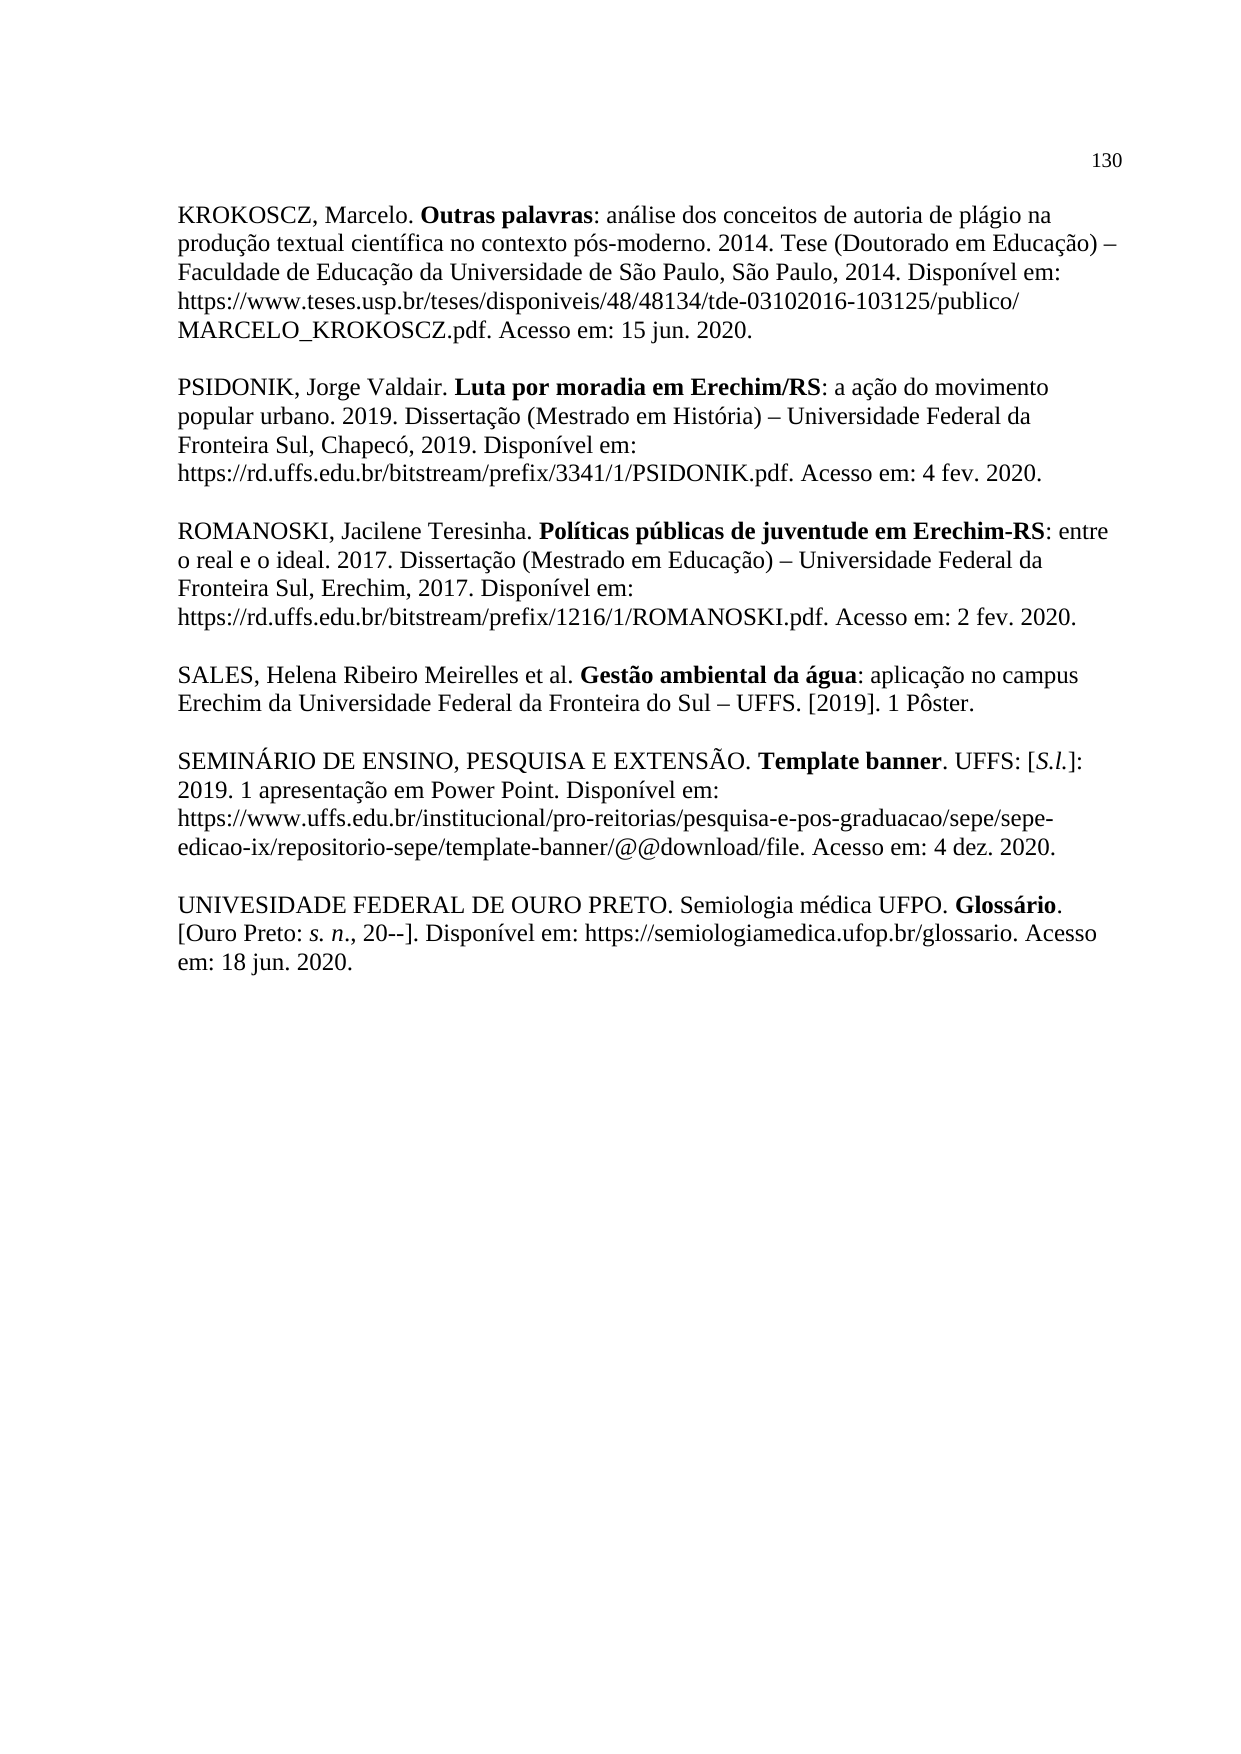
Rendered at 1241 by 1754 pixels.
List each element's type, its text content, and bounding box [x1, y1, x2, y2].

text ROMANOSKI, Jacilene Teresinha. Políticas públicas de juventude em Erechim-RS: entre o real e o ideal. 2017. Dissertação (Mestrado em Educação) – Universidade Federal da Fronteira Sul, Erechim, 2017. Disponível em: https://rd.uffs.edu.br/bitstream/prefix/1216/1/ROMANOSKI.pdf. Acesso em: 2 fev. 2020. [177, 516, 1122, 631]
text SEMINÁRIO DE ENSINO, PESQUISA E EXTENSÃO. Template banner. UFFS: [S.l.]: 2019. 1 apresentação em Power Point. Disponível em: https://www.uffs.edu.br/institucional/pro-reitorias/pesquisa-e-pos-graduacao/sepe/sepe-edicao-ix/repositorio-sepe/template-banner/@@download/file. Acesso em: 4 dez. 2020. [177, 746, 1122, 861]
text UNIVESIDADE FEDERAL DE OURO PRETO. Semiologia médica UFPO. Glossário. [Ouro Preto: s. n., 20--]. Disponível em: https://semiologiamedica.ufop.br/glossario. Acesso em: 18 jun. 2020. [177, 890, 1122, 976]
text KROKOSCZ, Marcelo. Outras palavras: análise dos conceitos de autoria de plágio na produção textual científica no contexto pós-moderno. 2014. Tese (Doutorado em Educação) – Faculdade de Educação da Universidade de São Paulo, São Paulo, 2014. Disponível em: https://www.teses.usp.br/teses/disponiveis/48/48134/tde-03102016-103125/publico/MARCELO_KROKOSCZ.pdf. Acesso em: 15 jun. 2020. [177, 200, 1122, 343]
text PSIDONIK, Jorge Valdair. Luta por moradia em Erechim/RS: a ação do movimento popular urbano. 2019. Dissertação (Mestrado em História) – Universidade Federal da Fronteira Sul, Chapecó, 2019. Disponível em: https://rd.uffs.edu.br/bitstream/prefix/3341/1/PSIDONIK.pdf. Acesso em: 4 fev. 2020. [177, 372, 1122, 487]
text SALES, Helena Ribeiro Meirelles et al. Gestão ambiental da água: aplicação no campus Erechim da Universidade Federal da Fronteira do Sul – UFFS. [2019]. 1 Pôster. [177, 660, 1122, 717]
